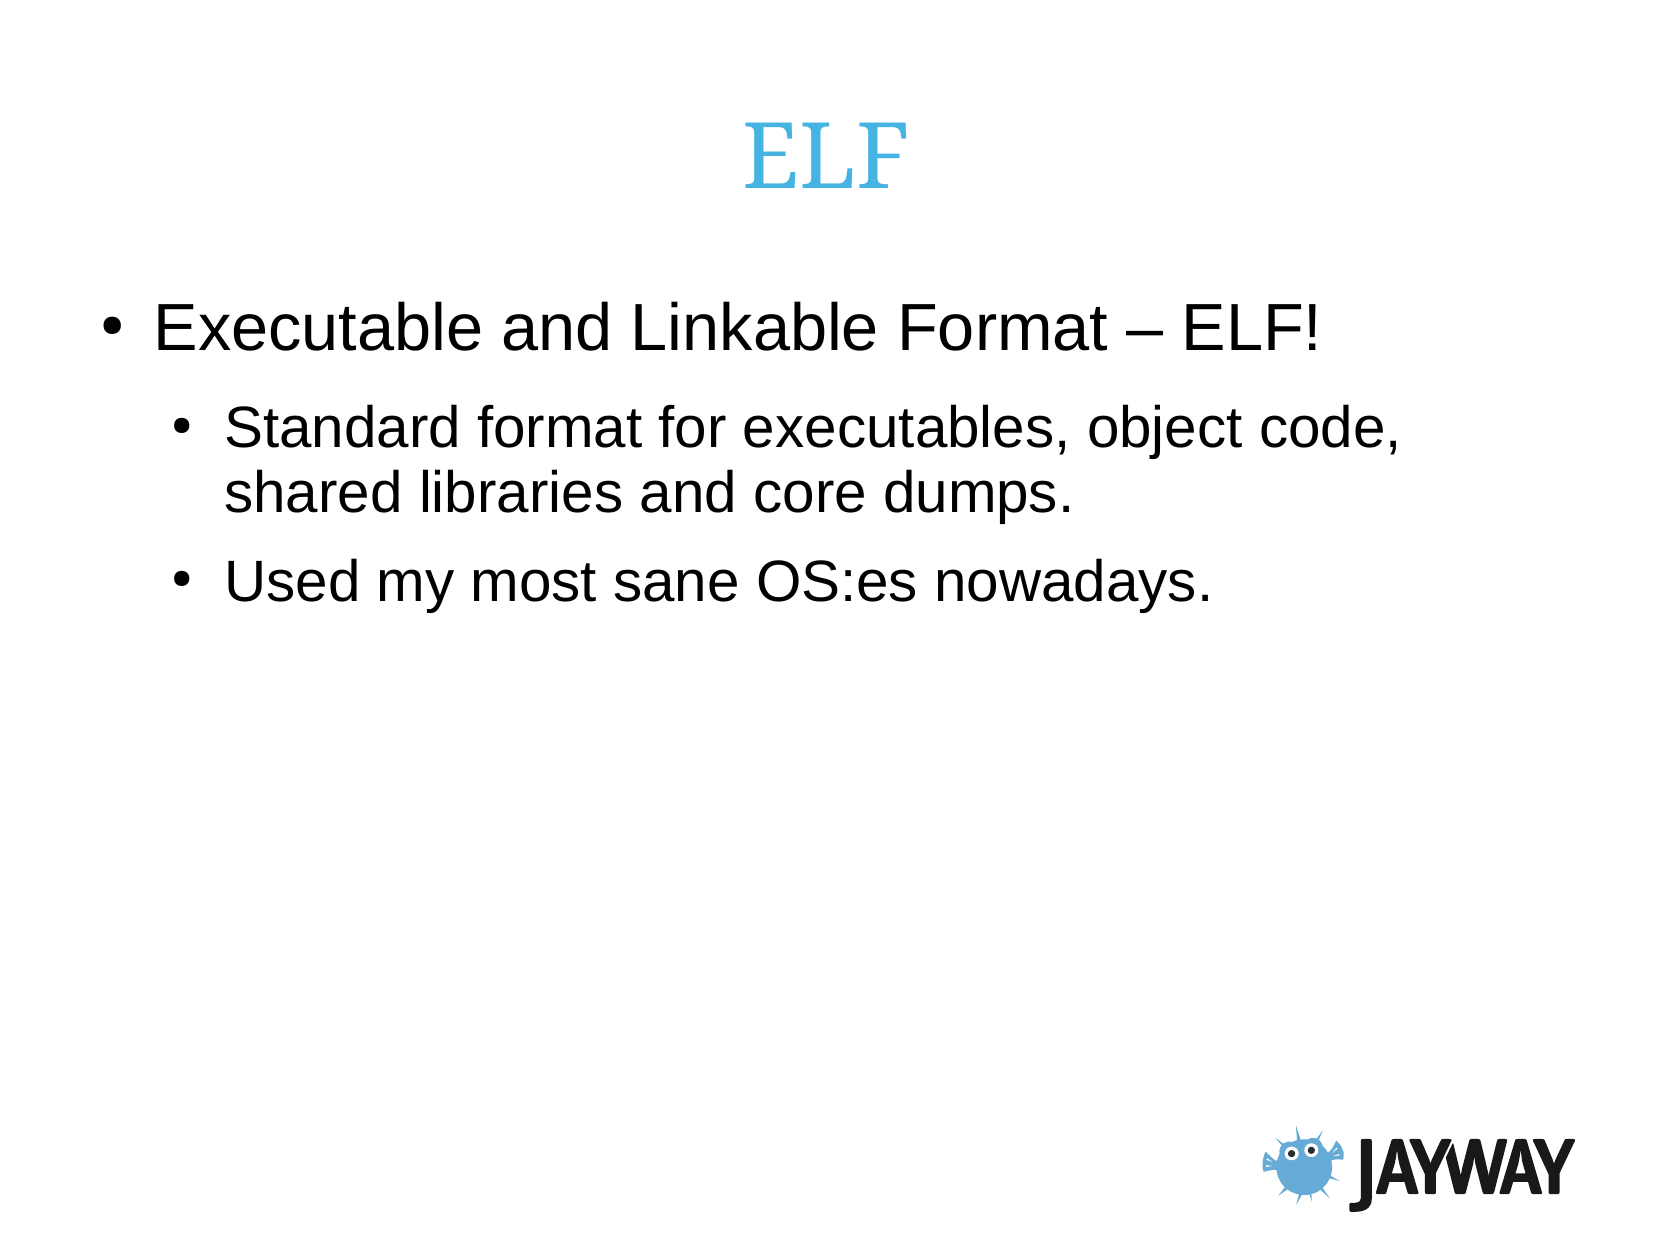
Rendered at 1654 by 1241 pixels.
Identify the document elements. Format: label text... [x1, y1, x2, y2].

list Executable and Linkable Format – ELF! Standard format for executables, object code, shared libraries and core dumps. Used my most sane OS:es nowadays. [82, 290, 1571, 1109]
title ELF [82, 49, 1571, 257]
